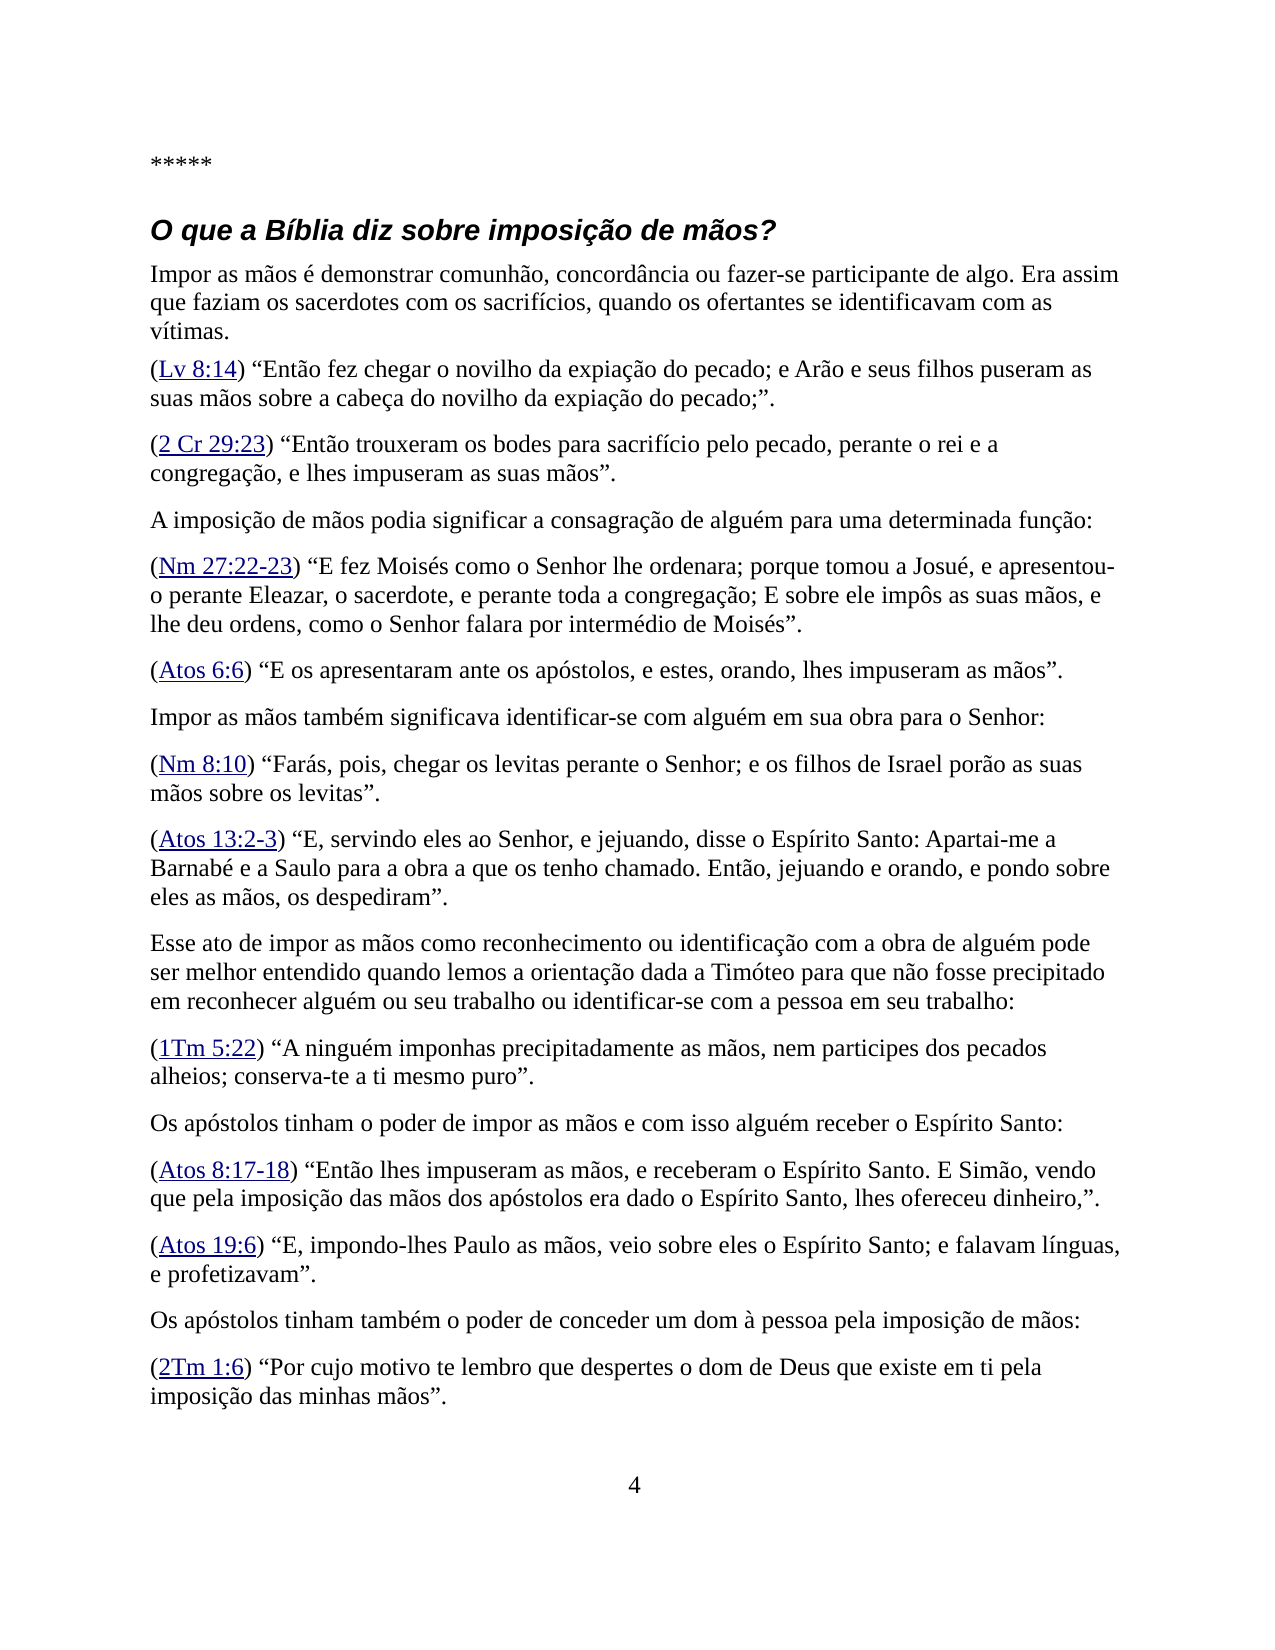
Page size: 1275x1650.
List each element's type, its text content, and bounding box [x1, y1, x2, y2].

subtitle O que a Bíblia diz sobre imposição de mãos? [150, 213, 1125, 246]
text (Nm 8:10) “Farás, pois, chegar os levitas perante o Senhor; e os filhos de Israel porão as suas mãos sobre os levitas”. [150, 749, 1125, 806]
text ***** [150, 150, 1125, 179]
text Esse ato de impor as mãos como reconhecimento ou identificação com a obra de alguém pode ser melhor entendido quando lemos a orientação dada a Timóteo para que não fosse precipitado em reconhecer alguém ou seu trabalho ou identificar-se com a pessoa em seu trabalho: [150, 928, 1125, 1015]
text (Atos 8:17-18) “Então lhes impuseram as mãos, e receberam o Espírito Santo. E Simão, vendo que pela imposição das mãos dos apóstolos era dado o Espírito Santo, lhes ofereceu dinheiro,”. [150, 1155, 1125, 1212]
text (Lv 8:14) “Então fez chegar o novilho da expiação do pecado; e Arão e seus filhos puseram as suas mãos sobre a cabeça do novilho da expiação do pecado;”. [150, 354, 1125, 411]
text Impor as mãos é demonstrar comunhão, concordância ou fazer-se participante de algo. Era assim que faziam os sacerdotes com os sacrifícios, quando os ofertantes se identificavam com as vítimas. [150, 259, 1125, 345]
text (1Tm 5:22) “A ninguém imponhas precipitadamente as mãos, nem participes dos pecados alheios; conserva-te a ti mesmo puro”. [150, 1033, 1125, 1090]
text Impor as mãos também significava identificar-se com alguém em sua obra para o Senhor: [150, 702, 1125, 731]
text (Nm 27:22-23) “E fez Moisés como o Senhor lhe ordenara; porque tomou a Josué, e apresentou-o perante Eleazar, o sacerdote, e perante toda a congregação; E sobre ele impôs as suas mãos, e lhe deu ordens, como o Senhor falara por intermédio de Moisés”. [150, 551, 1125, 638]
text (Atos 13:2-3) “E, servindo eles ao Senhor, e jejuando, disse o Espírito Santo: Apartai-me a Barnabé e a Saulo para a obra a que os tenho chamado. Então, jejuando e orando, e pondo sobre eles as mãos, os despediram”. [150, 824, 1125, 911]
text (Atos 6:6) “E os apresentaram ante os apóstolos, e estes, orando, lhes impuseram as mãos”. [150, 656, 1125, 684]
text (2 Cr 29:23) “Então trouxeram os bodes para sacrifício pelo pecado, perante o rei e a congregação, e lhes impuseram as suas mãos”. [150, 429, 1125, 487]
text A imposição de mãos podia significar a consagração de alguém para uma determinada função: [150, 505, 1125, 533]
text Os apóstolos tinham também o poder de conceder um dom à pessoa pela imposição de mãos: [150, 1306, 1125, 1334]
text Os apóstolos tinham o poder de impor as mãos e com isso alguém receber o Espírito Santo: [150, 1108, 1125, 1137]
text (2Tm 1:6) “Por cujo motivo te lembro que despertes o dom de Deus que existe em ti pela imposição das minhas mãos”. [150, 1352, 1125, 1410]
text (Atos 19:6) “E, impondo-lhes Paulo as mãos, veio sobre eles o Espírito Santo; e falavam línguas, e profetizavam”. [150, 1230, 1125, 1288]
